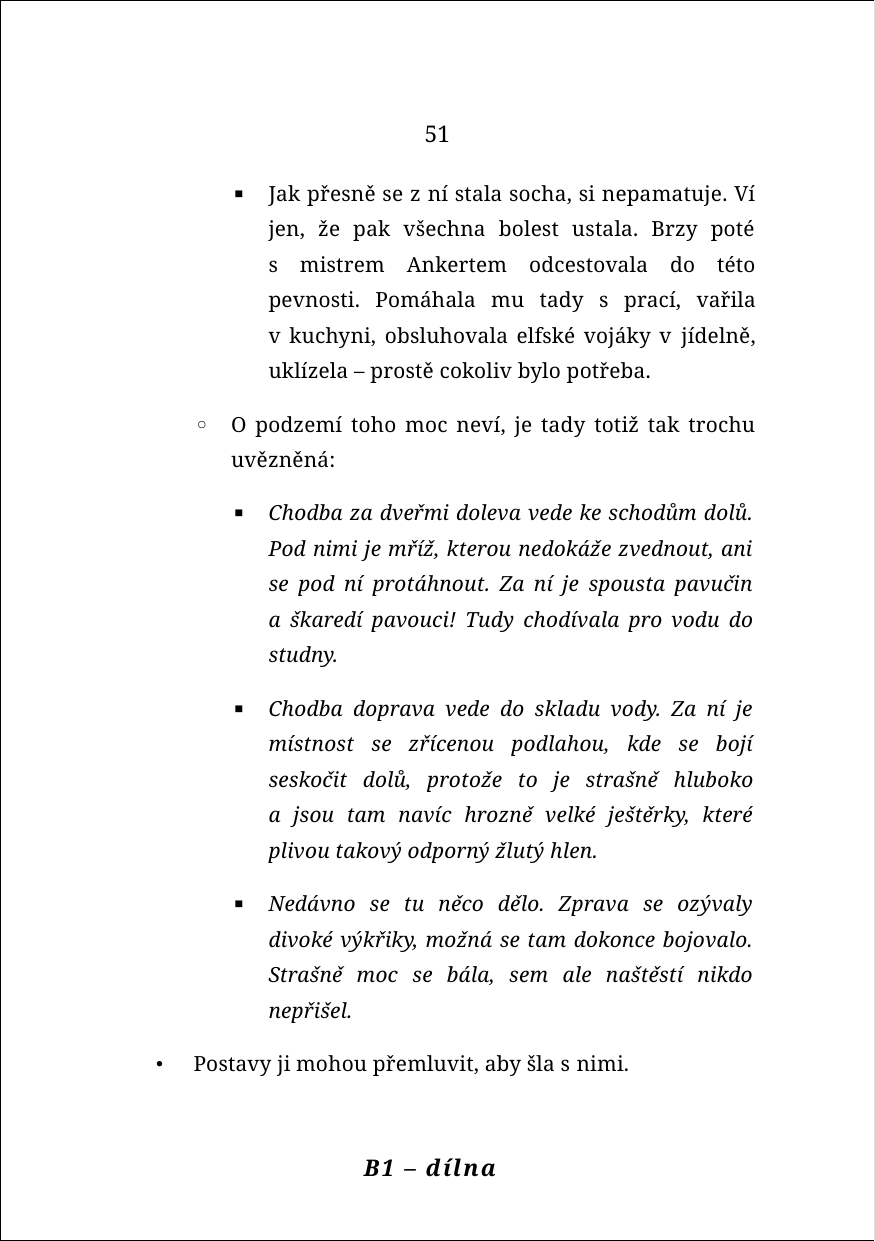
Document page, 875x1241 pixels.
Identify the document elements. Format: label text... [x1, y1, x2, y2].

list Postavy ji mohou přemluvit, aby šla s⁠ nimi. [156, 1049, 756, 1077]
list Jak přesně se z⁠ ní stala socha, si nepamatuje. Ví jen, že pak všechna bolest ustala. Brzy poté s⁠ mistrem Ankertem odcestovala do této pevnosti. Pomáhala mu tady s⁠ prací, vařila v⁠ kuchyni, obsluhovala elfské vojáky v⁠ jídelně, uklízela – prostě cokoliv bylo potřeba. [231, 179, 756, 385]
list Chodba za dveřmi doleva vede ke schodům dolů. Pod nimi je mříž, kterou nedokáže zvednout, ani se pod ní protáhnout. Za ní je spousta pavučin a⁠ škaredí pavouci! Tudy chodívala pro vodu do studny. [231, 498, 756, 669]
list O⁠ podzemí toho moc neví, je tady totiž tak trochu uvězněná: [193, 410, 756, 474]
list Chodba doprava vede do skladu vody. Za ní je místnost se zřícenou podlahou, kde se bojí seskočit dolů, protože to je strašně hluboko a⁠ jsou tam navíc hrozně velké ještěrky, které plivou takový odporný žlutý hlen. [231, 694, 756, 864]
list Nedávno se tu něco dělo. Zprava se ozývaly divoké výkřiky, možná se tam dokonce bojovalo. Strašně moc se bála, sem ale naštěstí nikdo nepřišel. [231, 889, 756, 1024]
